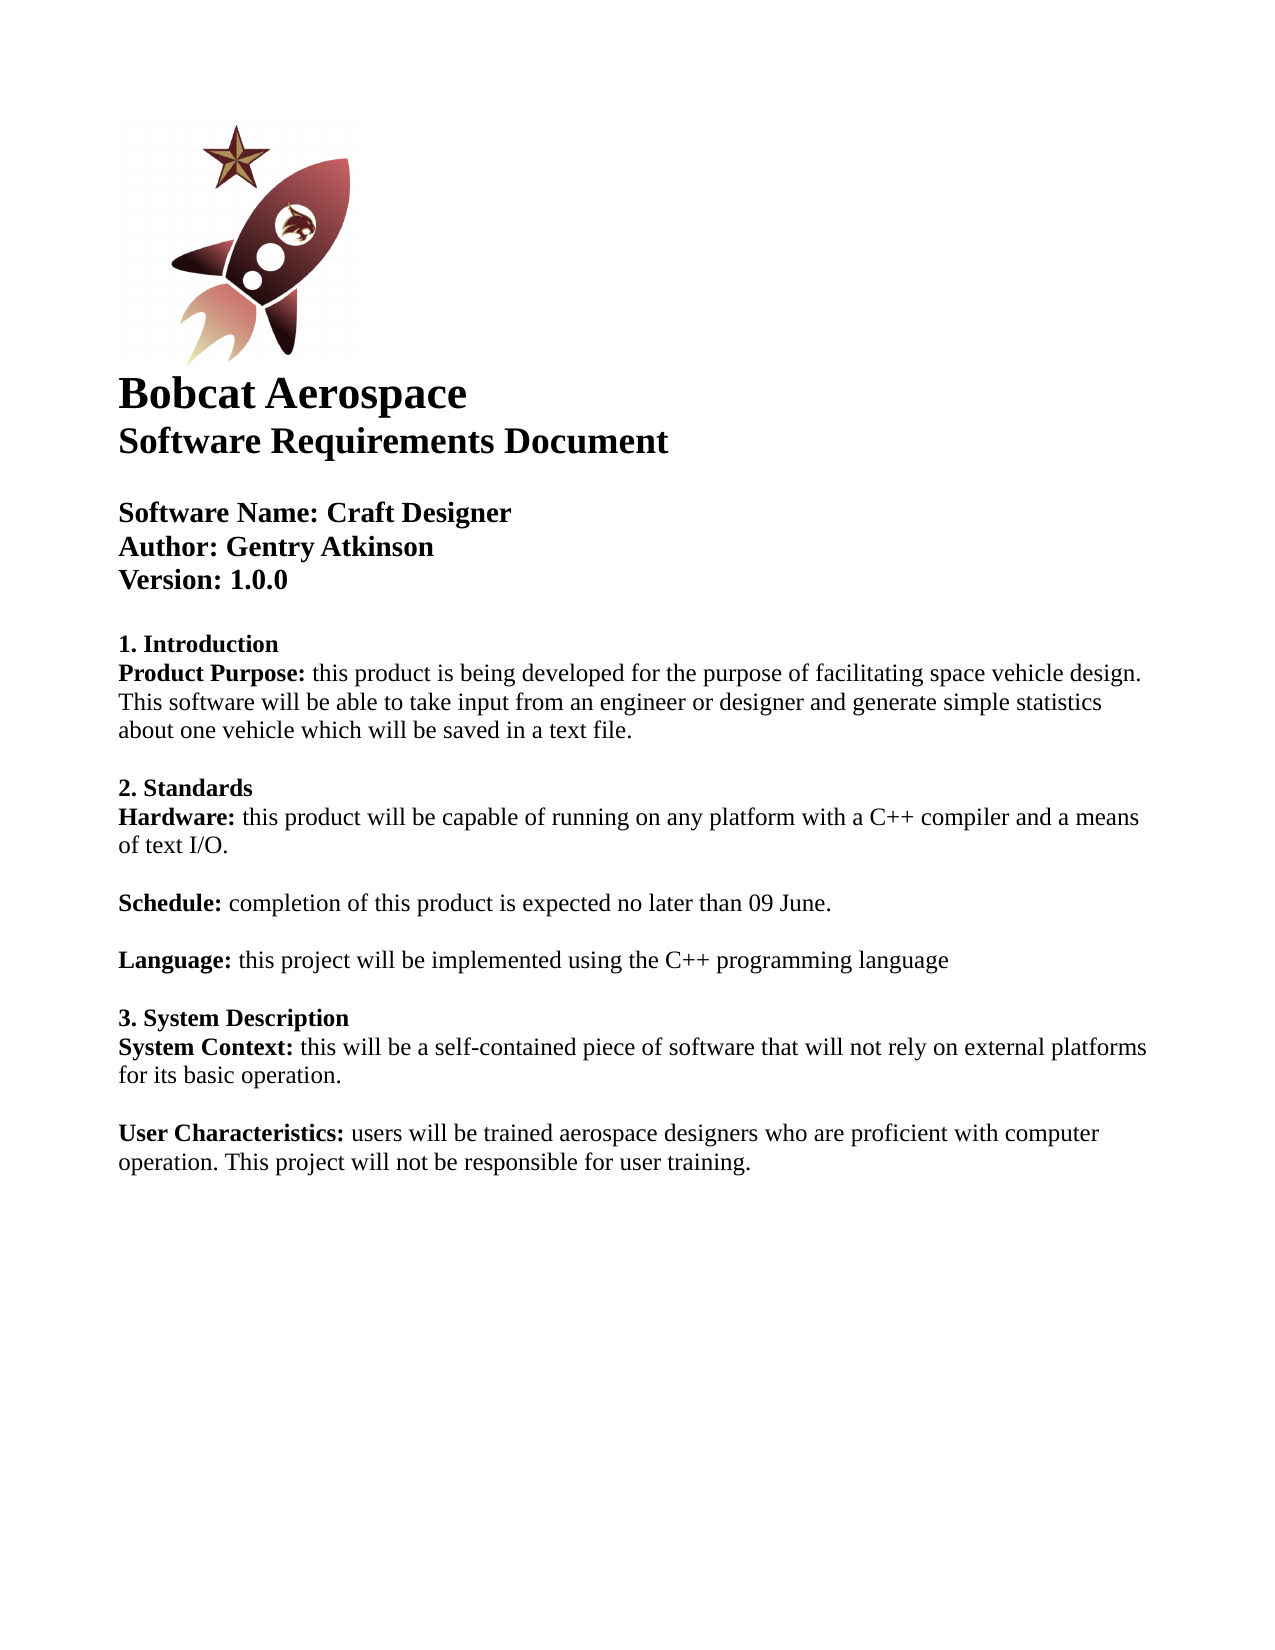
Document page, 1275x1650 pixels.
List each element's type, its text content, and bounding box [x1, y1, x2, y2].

text 3. System Description [118, 1003, 1157, 1032]
text Language: this project will be implemented using the C++ programming language [118, 946, 1157, 974]
text 1. Introduction [118, 629, 1157, 658]
picture [118, 118, 366, 366]
text System Context: this will be a self-contained piece of software that will not rely on external platforms for its basic operation. [118, 1032, 1157, 1089]
text User Characteristics: users will be trained aerospace designers who are proficient with computer operation. This project will not be responsible for user training. [118, 1118, 1157, 1176]
text Product Purpose: this product is being developed for the purpose of facilitating space vehicle design. This software will be able to take input from an engineer or designer and generate simple statistics about one vehicle which will be saved in a text file. [118, 658, 1157, 744]
text Version: 1.0.0 [118, 562, 1157, 596]
text Schedule: completion of this product is expected no later than 09 June. [118, 888, 1157, 917]
text Software Requirements Document [118, 418, 1157, 462]
text 2. Standards [118, 773, 1157, 802]
text Author: Gentry Atkinson [118, 529, 1157, 562]
text Hardware: this product will be capable of running on any platform with a C++ compiler and a means of text I/O. [118, 802, 1157, 859]
text Software Name: Craft Designer [118, 495, 1157, 529]
text Bobcat Aerospace [118, 366, 1157, 418]
